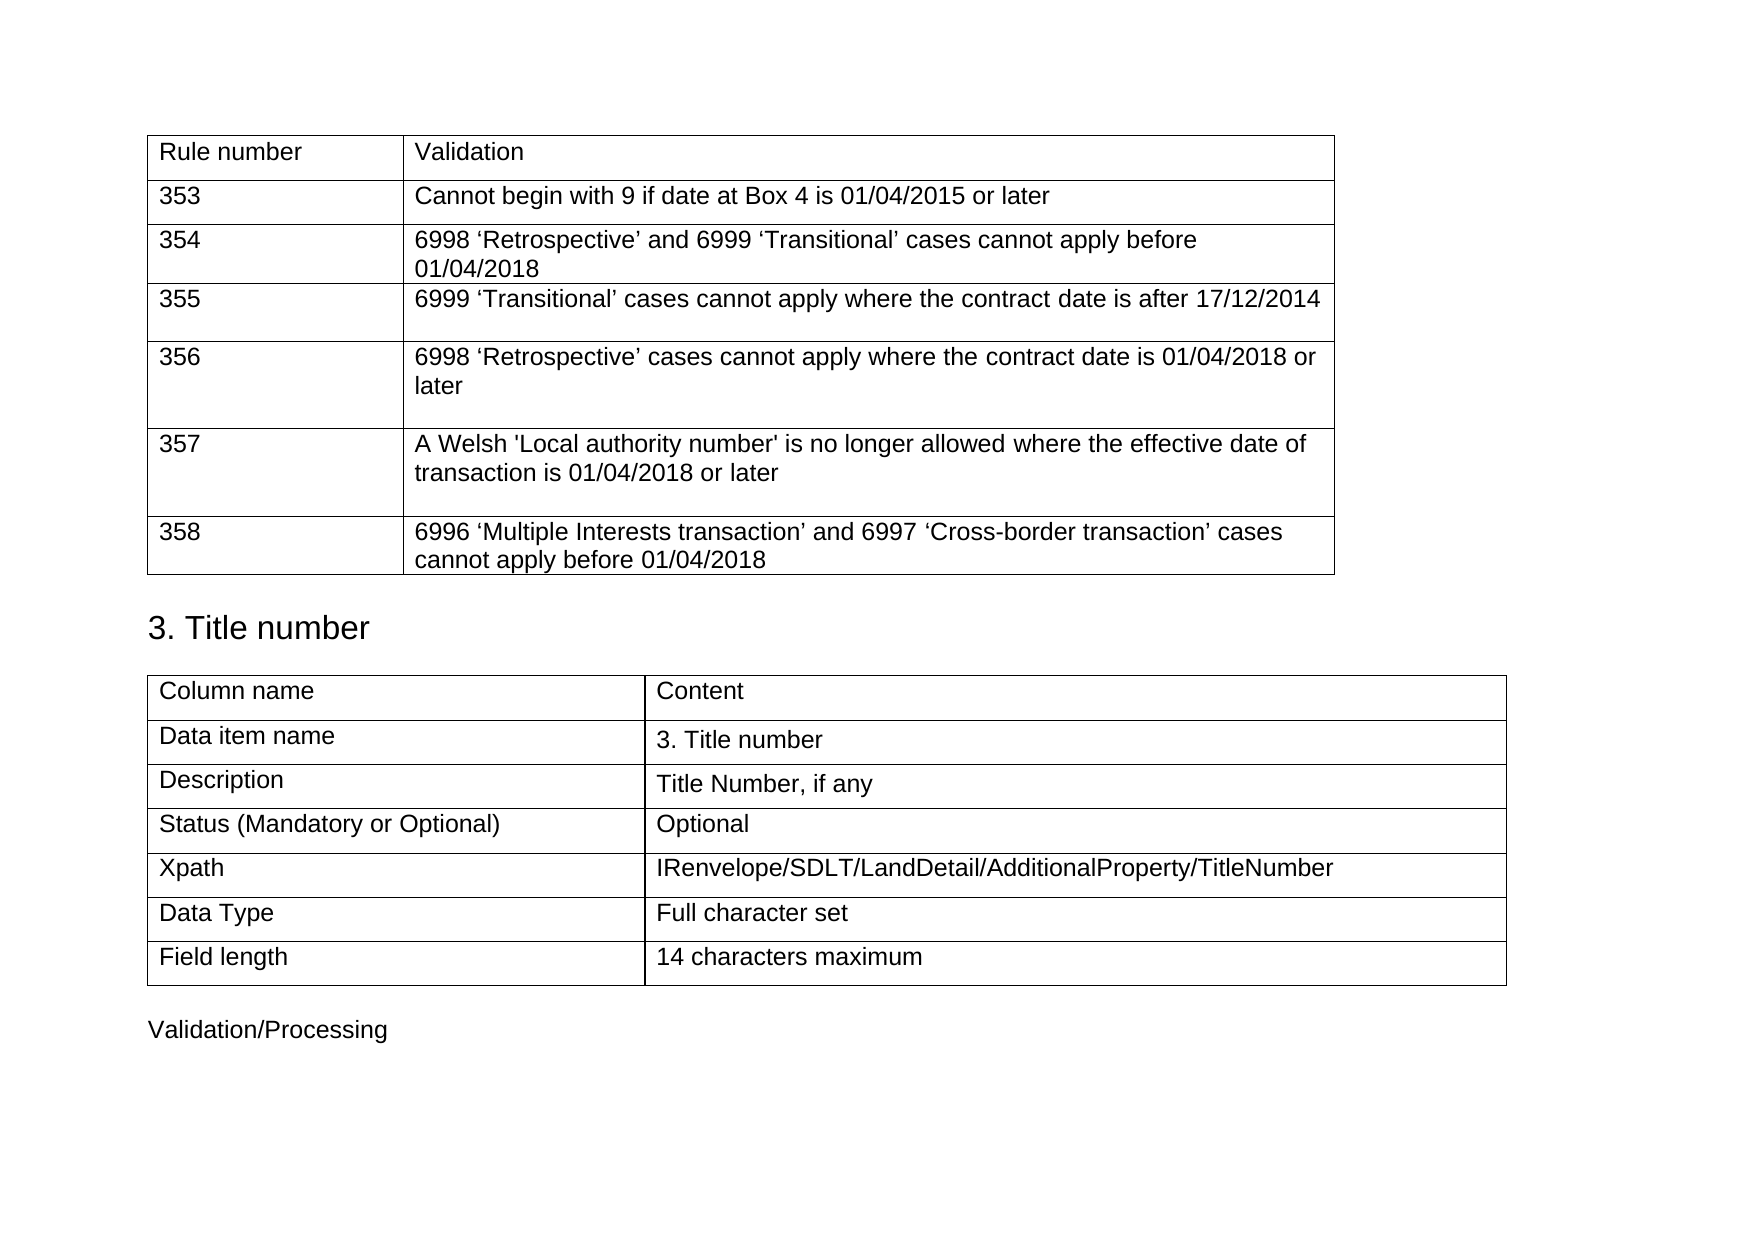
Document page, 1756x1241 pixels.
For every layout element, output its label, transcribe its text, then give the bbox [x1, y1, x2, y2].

table_cell Optional [646, 809, 1506, 852]
table_cell Data Type [148, 898, 644, 941]
table_cell 6998 ‘Retrospective’ and 6999 ‘Transitional’ cases cannot apply before 01/04/2018 [404, 225, 1334, 282]
table_cell 3. Title number [646, 721, 1506, 764]
table_cell 354 [148, 225, 403, 282]
table_cell 6998 ‘Retrospective’ cases cannot apply where the contract date is 01/04/2018 or later [404, 342, 1334, 428]
subtitle 3. Title number [148, 608, 1515, 647]
table_cell Xpath [148, 854, 644, 897]
table_cell 14 characters maximum [646, 942, 1506, 985]
table_cell IRenvelope/SDLT/LandDetail/AdditionalProperty/TitleNumber [646, 854, 1506, 897]
table_header Content [646, 676, 1506, 719]
table_header Rule number [148, 136, 403, 180]
table_cell Title Number, if any [646, 765, 1506, 808]
table_cell 358 [148, 517, 403, 574]
table_cell Cannot begin with 9 if date at Box 4 is 01/04/2015 or later [404, 181, 1334, 224]
table_cell 356 [148, 342, 403, 428]
table_cell 357 [148, 429, 403, 516]
table_header Validation [404, 136, 1334, 180]
table_cell Status (Mandatory or Optional) [148, 809, 644, 852]
table_cell Full character set [646, 898, 1506, 941]
text Validation/Processing [148, 1015, 1515, 1044]
table_cell 355 [148, 284, 403, 341]
table_cell Field length [148, 942, 644, 985]
table_cell 6996 ‘Multiple Interests transaction’ and 6997 ‘Cross-border transaction’ cases cannot apply before 01/04/2018 [404, 517, 1334, 574]
table_cell Data item name [148, 721, 644, 764]
table_cell Description [148, 765, 644, 808]
table_cell 6999 ‘Transitional’ cases cannot apply where the contract date is after 17/12/2014 [404, 284, 1334, 341]
table_header Column name [148, 676, 644, 719]
table_cell 353 [148, 181, 403, 224]
table_cell A Welsh 'Local authority number' is no longer allowed where the effective date of transaction is 01/04/2018 or later [404, 429, 1334, 516]
